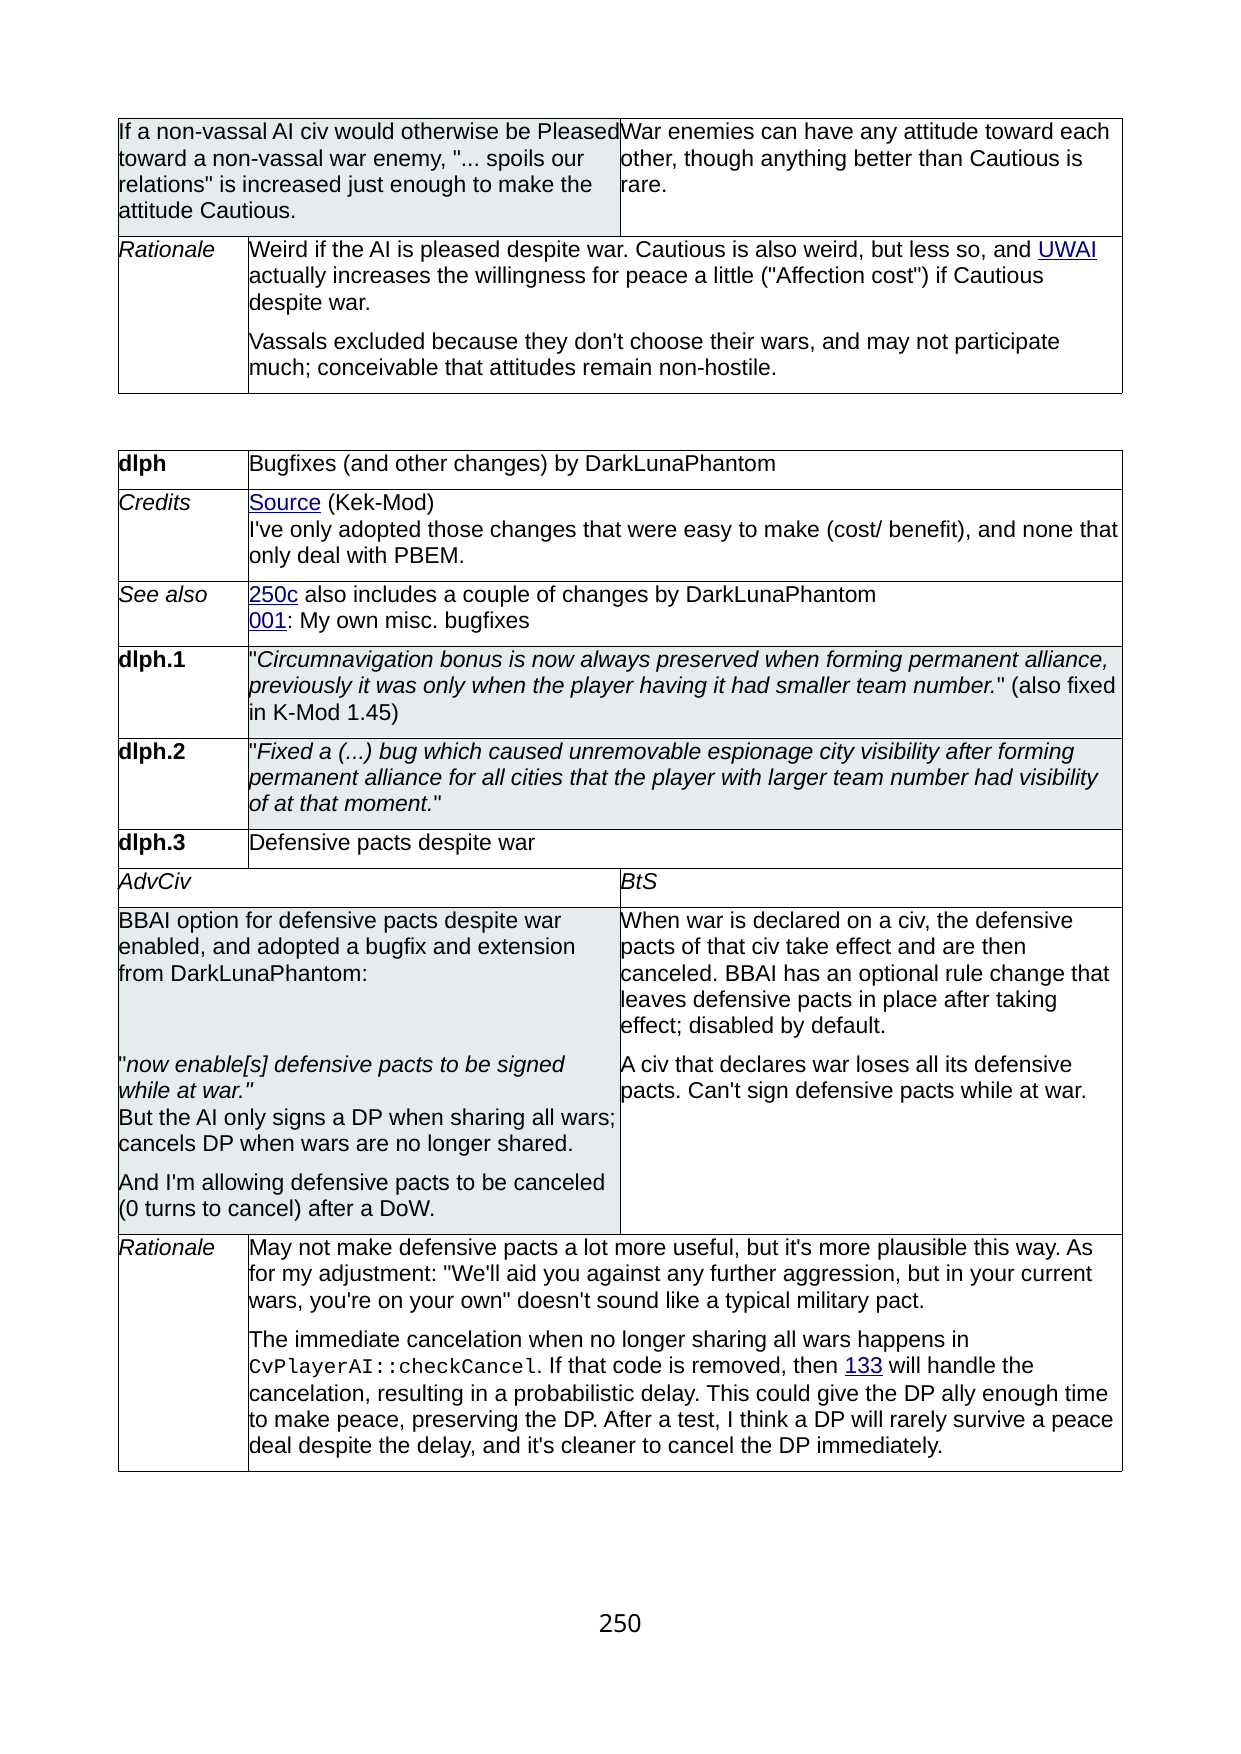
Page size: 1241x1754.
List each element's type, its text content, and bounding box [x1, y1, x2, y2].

table_cell dlph.2 [119, 739, 248, 829]
table_cell Rationale [119, 1235, 248, 1471]
table_cell Source (Kek-Mod) I've only adopted those changes that were easy to make (cost/ benefit), and none that only deal with PBEM. [249, 490, 1122, 581]
table_header dlph [119, 451, 248, 489]
table_cell AdvCiv [119, 869, 620, 907]
table_cell When war is declared on a civ, the defensive pacts of that civ take effect and are then canceled. BBAI has an optional rule change that leaves defensive pacts in place after taking effect; disabled by default. A civ that declares war loses all its defensive pacts. Can't sign defensive pacts while at war. [621, 908, 1122, 1234]
table_cell BBAI option for defensive pacts despite war enabled, and adopted a bugfix and extension from DarkLunaPhantom: "now enable[s] defensive pacts to be signed while at war." But the AI only signs a DP when sharing all wars; cancels DP when wars are no longer shared. And I'm allowing defensive pacts to be canceled (0 turns to cancel) after a DoW. [119, 908, 620, 1234]
table_cell Weird if the AI is pleased despite war. Cautious is also weird, but less so, and UWAI actually increases the willingness for peace a little ("Affection cost") if Cautious despite war. Vassals excluded because they don't choose their wars, and may not participate much; conceivable that attitudes remain non-hostile. [249, 237, 1122, 393]
table_cell "Fixed a (...) bug which caused unremovable espionage city visibility after forming permanent alliance for all cities that the player with larger team number had visibility of at that moment." [249, 739, 1122, 829]
table_cell dlph.3 [119, 830, 248, 868]
table_cell Defensive pacts despite war [249, 830, 1122, 868]
table_cell Credits [119, 490, 248, 581]
table_cell War enemies can have any attitude toward each other, though anything better than Cautious is rare. [621, 119, 1122, 236]
table_cell "Circumnavigation bonus is now always preserved when forming permanent alliance, previously it was only when the player having it had smaller team number." (also fixed in K-Mod 1.45) [249, 647, 1122, 737]
table_cell Rationale [119, 237, 248, 393]
table_cell See also [119, 582, 248, 646]
table_header Bugfixes (and other changes) by DarkLunaPhantom [249, 451, 1122, 489]
table_cell If a non-vassal AI civ would otherwise be Pleased toward a non-vassal war enemy, "... spoils our relations" is increased just enough to make the attitude Cautious. [119, 119, 620, 236]
table_cell BtS [621, 869, 1122, 907]
table_cell dlph.1 [119, 647, 248, 737]
table_cell 250c also includes a couple of changes by DarkLunaPhantom 001: My own misc. bugfixes [249, 582, 1122, 646]
table_cell May not make defensive pacts a lot more useful, but it's more plausible this way. As for my adjustment: "We'll aid you against any further aggression, but in your current wars, you're on your own" doesn't sound like a typical military pact. The immediate cancelation when no longer sharing all wars happens in CvPlayerAI::checkCancel. If that code is removed, then 133 will handle the cancelation, resulting in a probabilistic delay. This could give the DP ally enough time to make peace, preserving the DP. After a test, I think a DP will rarely survive a peace deal despite the delay, and it's cleaner to cancel the DP immediately. [249, 1235, 1122, 1471]
